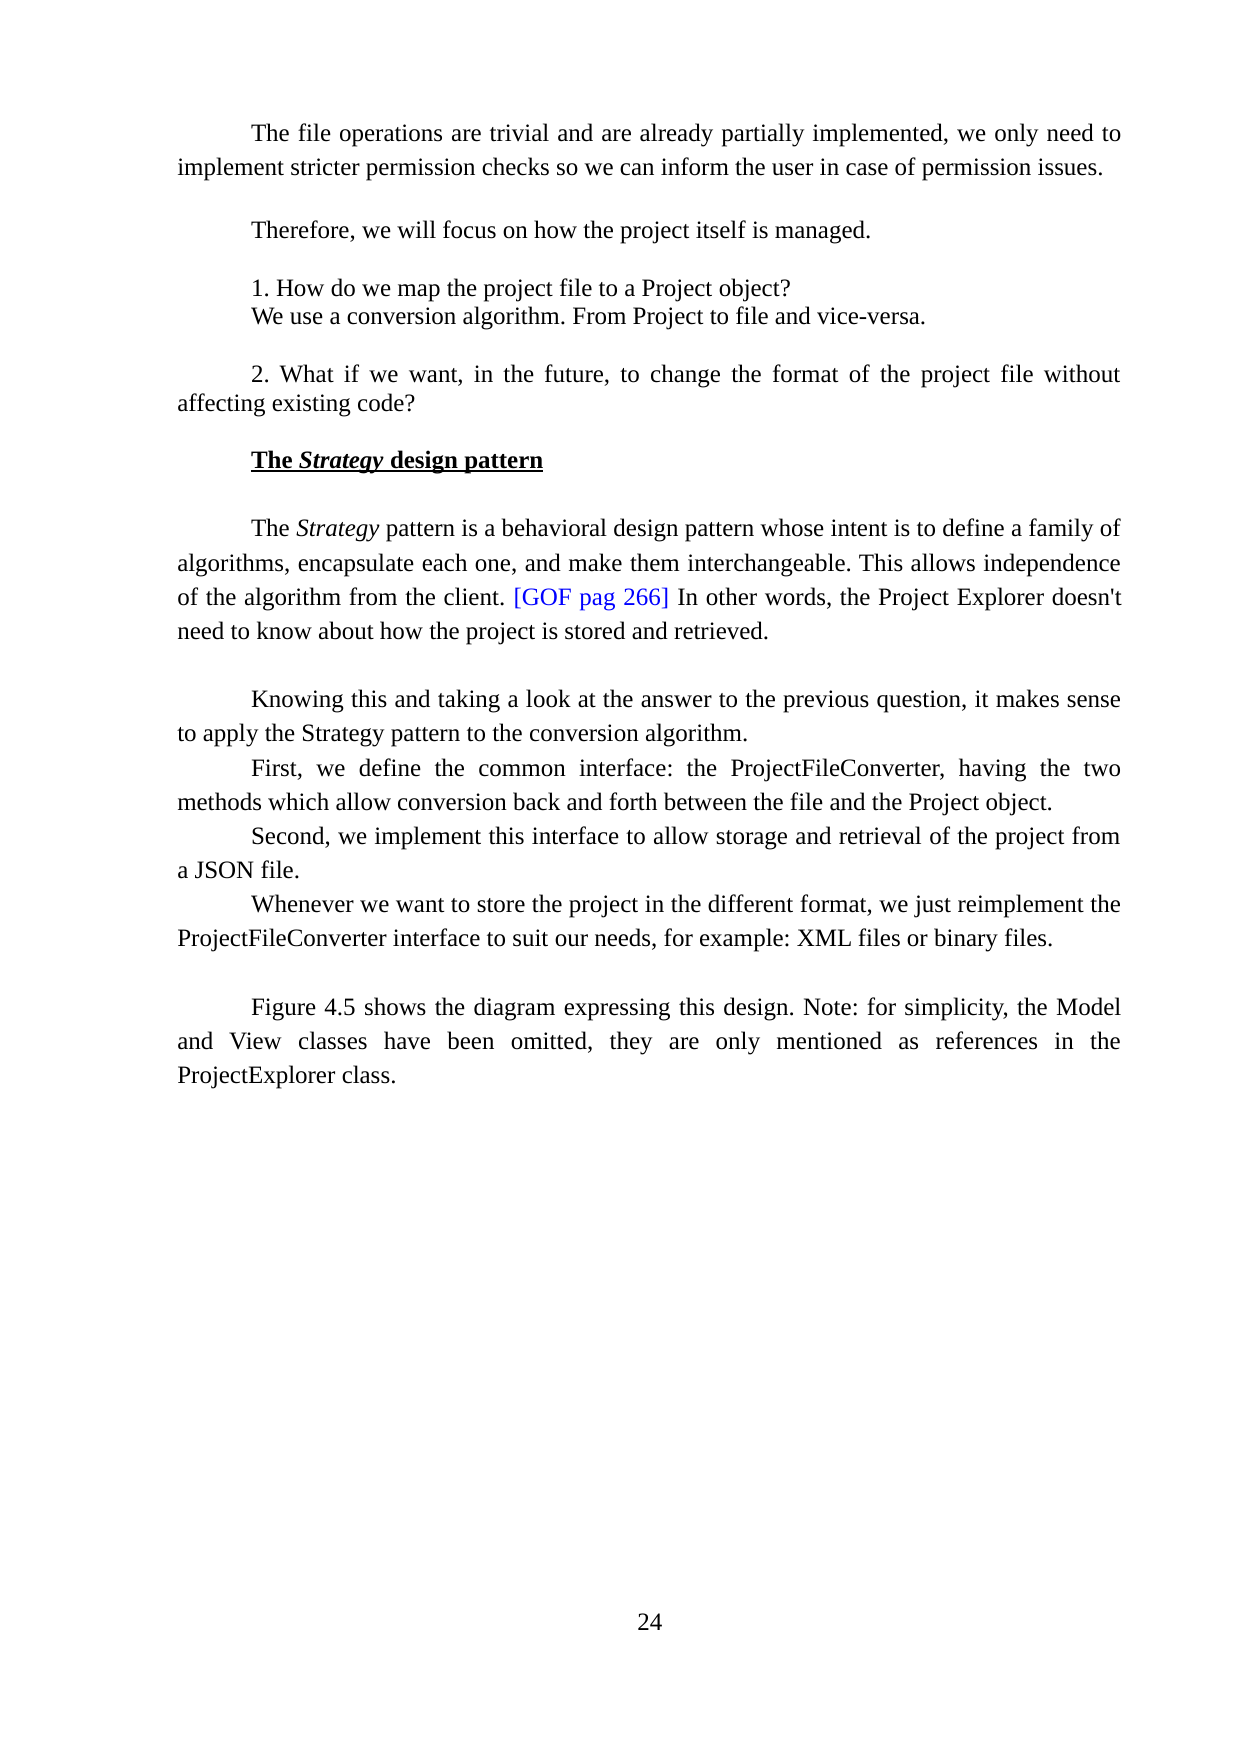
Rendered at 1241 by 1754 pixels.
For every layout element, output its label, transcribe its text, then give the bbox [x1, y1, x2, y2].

text Therefore, we will focus on how the project itself is managed. [177, 186, 1122, 244]
text The Strategy design pattern [177, 445, 1122, 474]
text Knowing this and taking a look at the answer to the previous question, it makes sense to apply the Strategy pattern to the conversion algorithm. [177, 684, 1122, 747]
text Figure 4.5 shows the diagram expressing this design. Note: for simplicity, the Model and View classes have been omitted, they are only mentioned as references in the ProjectExplorer class. [177, 992, 1122, 1089]
text 1. How do we map the project file to a Project object? [177, 273, 1122, 301]
text We use a conversion algorithm. From Project to file and vice-versa. [177, 301, 1122, 330]
text First, we define the common interface: the ProjectFileConverter, having the two methods which allow conversion back and forth between the file and the Project object. [177, 753, 1122, 816]
text The Strategy pattern is a behavioral design pattern whose intent is to define a family of algorithms, encapsulate each one, and make them interchangeable. This allows independence of the algorithm from the client. [GOF pag 266] In other words, the Project Explorer doesn't need to know about how the project is stored and retrieved. [177, 513, 1122, 645]
text The file operations are trivial and are already partially implemented, we only need to implement stricter permission checks so we can inform the user in case of permission issues. [177, 118, 1122, 181]
text Whenever we want to store the project in the different format, we just reimplement the ProjectFileConverter interface to suit our needs, for example: XML files or binary files. [177, 889, 1122, 952]
text 2. What if we want, in the future, to change the format of the project file without affecting existing code? [177, 359, 1122, 416]
text Second, we implement this interface to allow storage and retrieval of the project from a JSON file. [177, 821, 1122, 884]
